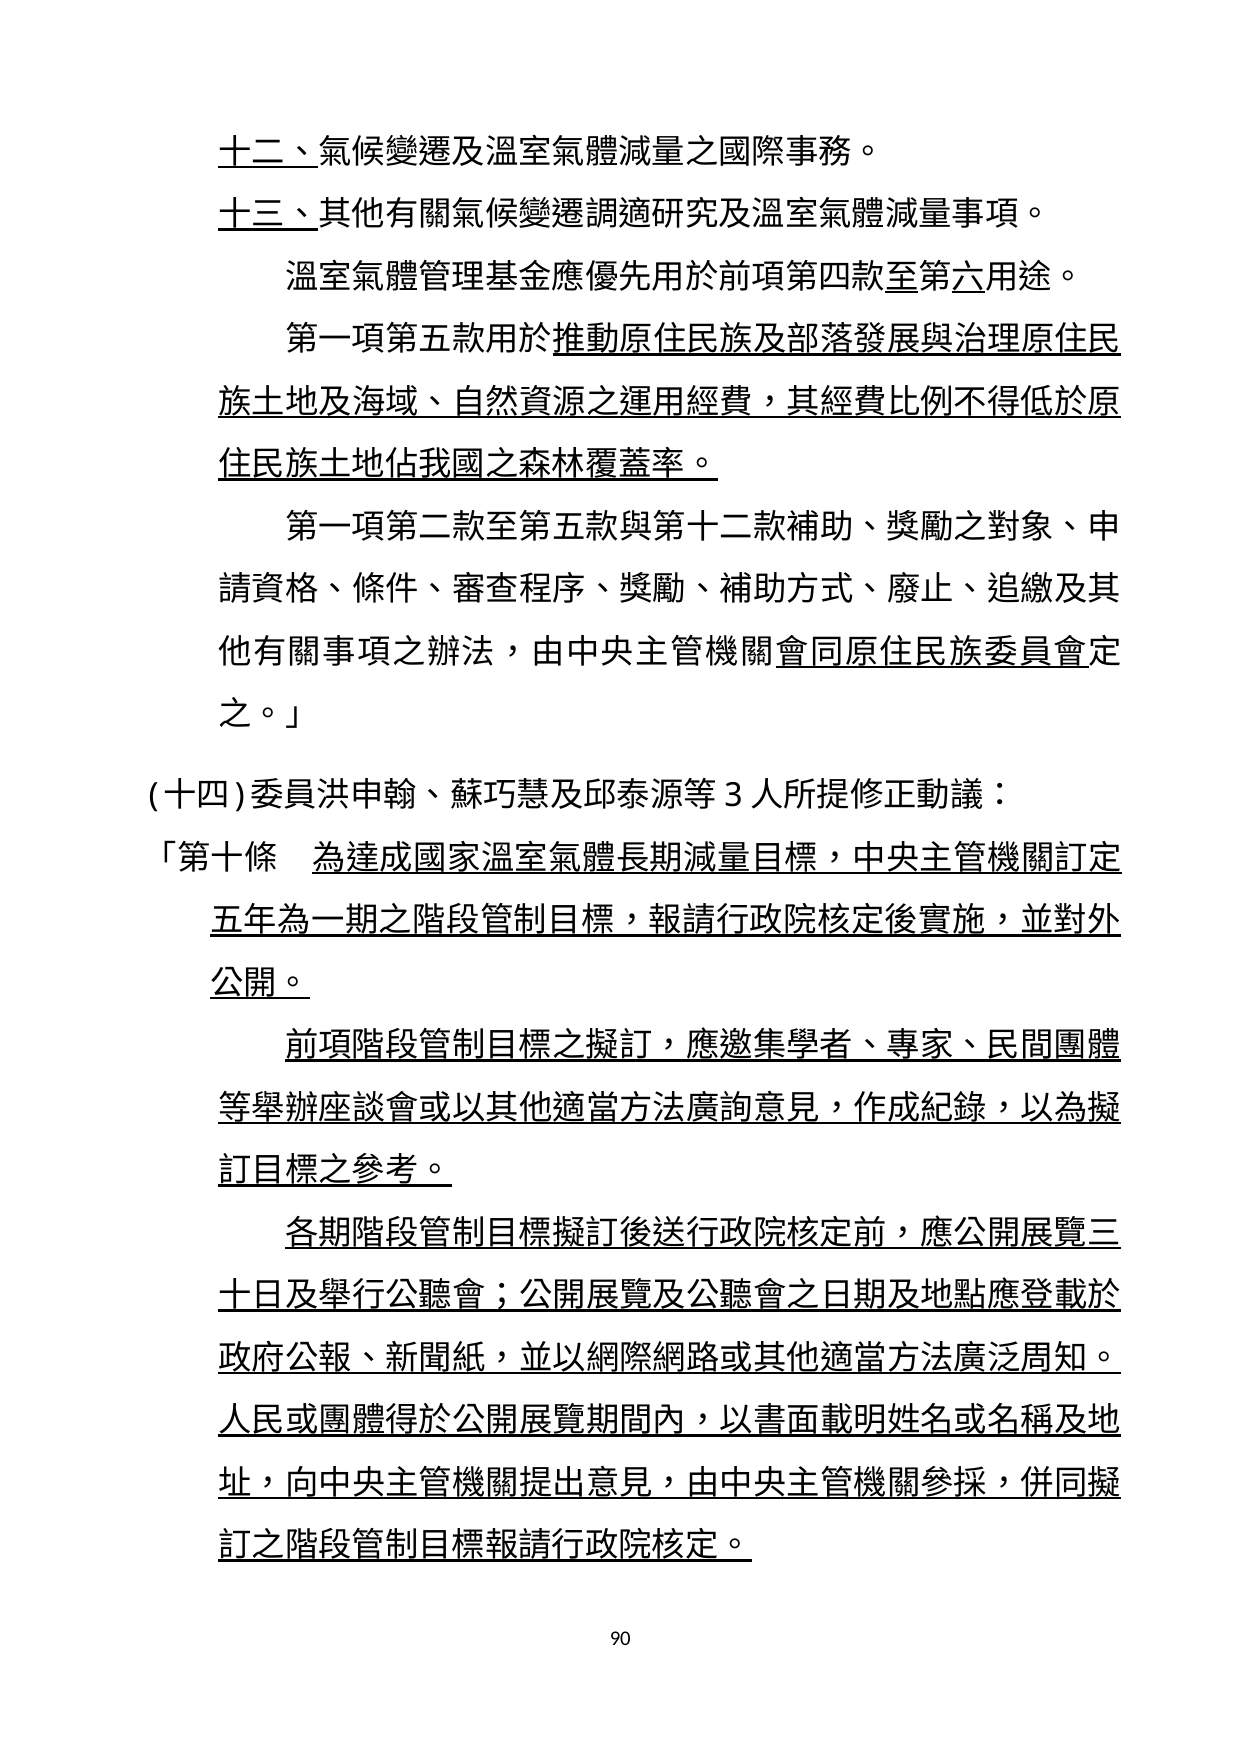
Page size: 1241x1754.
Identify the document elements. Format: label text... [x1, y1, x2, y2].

text 溫室氣體管理基金應優先用於前項第四款至第六用途。 [218, 232, 1122, 294]
text 前項階段管制目標之擬訂，應邀集學者、專家、民間團體等舉辦座談會或以其他適當方法廣詢意見，作成紀錄，以為擬訂目標之參考。 [218, 1001, 1122, 1188]
text 第一項第二款至第五款與第十二款補助、獎勵之對象、申請資格、條件、審查程序、獎勵、補助方式、廢止、追繳及其他有關事項之辦法，由中央主管機關會同原住民族委員會定之。」 [218, 482, 1122, 732]
text 「第十條 為達成國家溫室氣體長期減量目標，中央主管機關訂定五年為一期之階段管制目標，報請行政院核定後實施，並對外公開。 [143, 813, 1122, 1001]
text 十二、氣候變遷及溫室氣體減量之國際事務。 [218, 107, 1122, 169]
text 各期階段管制目標擬訂後送行政院核定前，應公開展覽三十日及舉行公聽會；公開展覽及公聽會之日期及地點應登載於政府公報、新聞紙，並以網際網路或其他適當方法廣泛周知。人民或團體得於公開展覽期間內，以書面載明姓名或名稱及地址，向中央主管機關提出意見，由中央主管機關參採，併同擬訂之階段管制目標報請行政院核定。 [218, 1188, 1122, 1563]
subtitle (十四)委員洪申翰、蘇巧慧及邱泰源等3人所提修正動議： [143, 751, 1122, 813]
text 第一項第五款用於推動原住民族及部落發展與治理原住民族土地及海域、自然資源之運用經費，其經費比例不得低於原住民族土地佔我國之森林覆蓋率。 [218, 294, 1122, 482]
text 十三、其他有關氣候變遷調適研究及溫室氣體減量事項。 [218, 169, 1122, 232]
